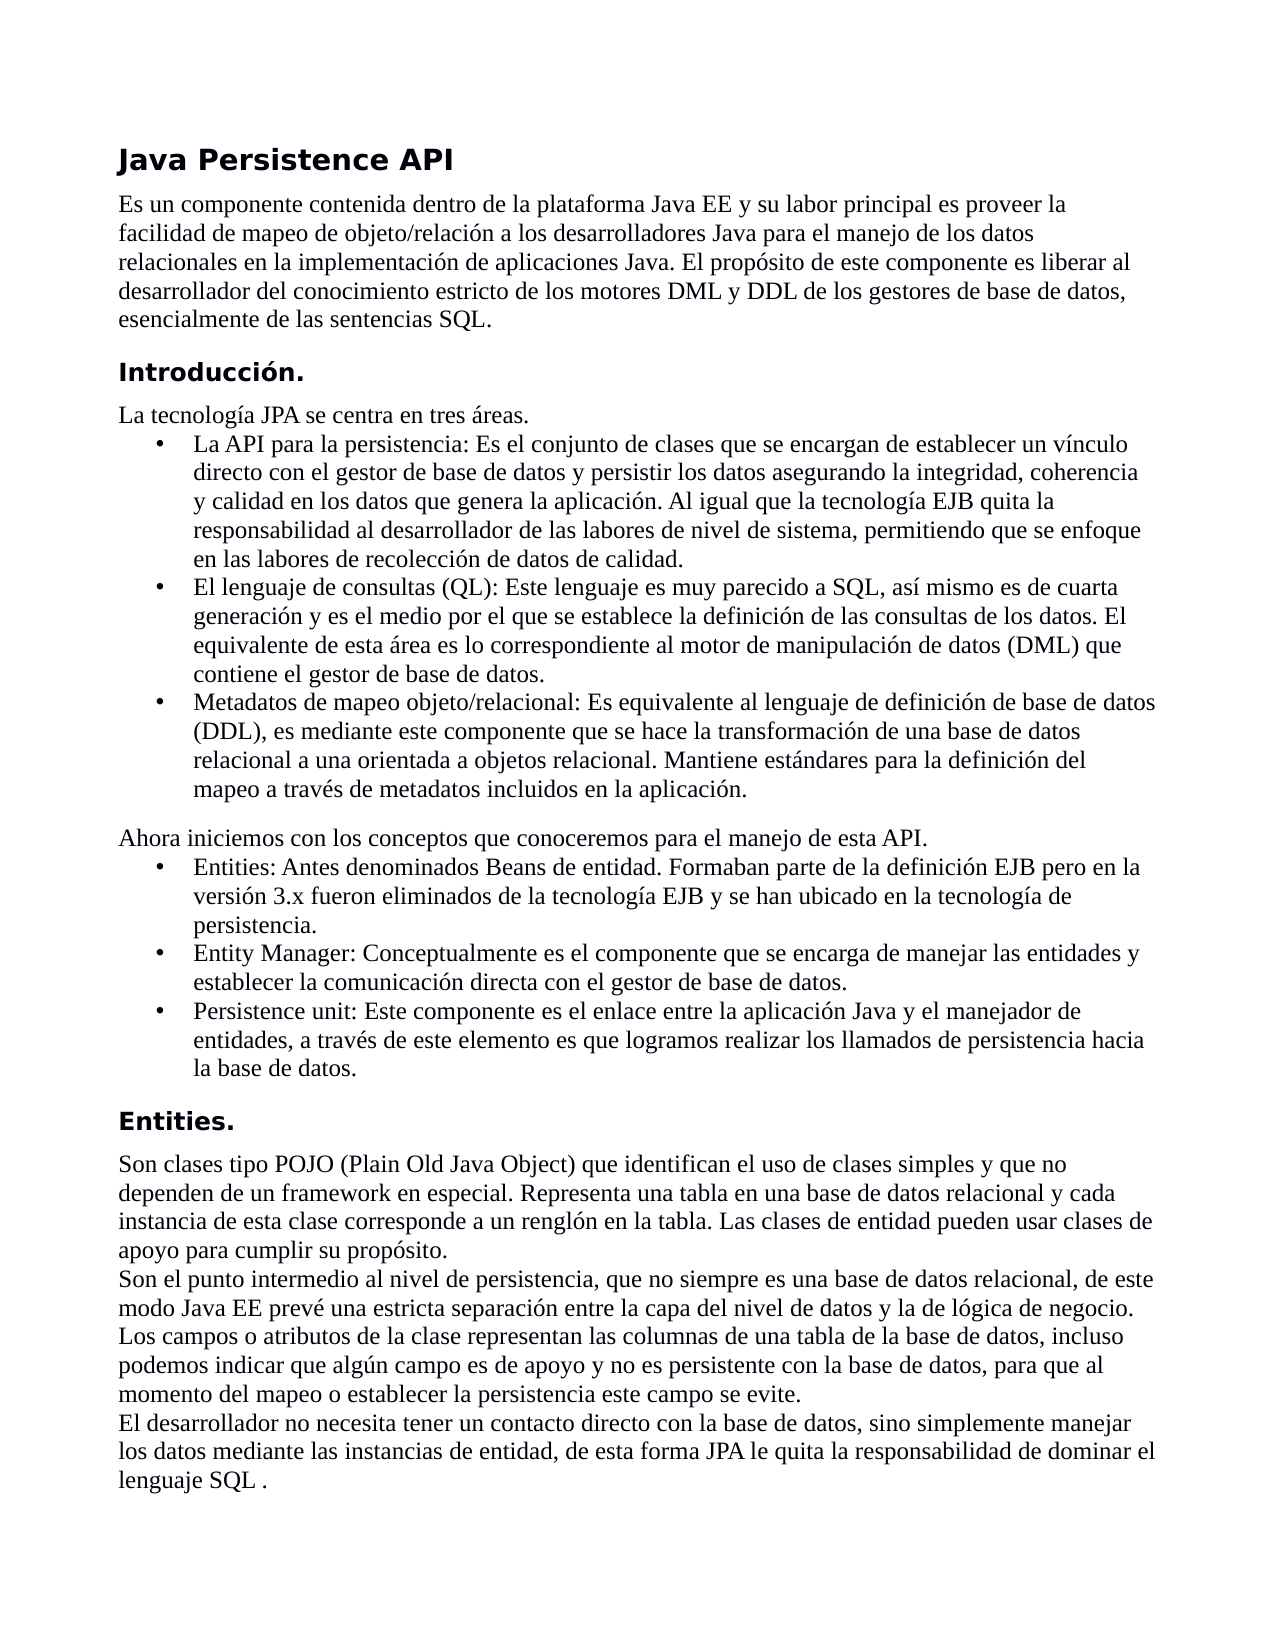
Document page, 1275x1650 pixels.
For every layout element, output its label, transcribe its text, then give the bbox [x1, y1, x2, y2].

text Son clases tipo POJO (Plain Old Java Object) que identifican el uso de clases simples y que no dependen de un framework en especial. Representa una tabla en una base de datos relacional y cada instancia de esta clase corresponde a un renglón en la tabla. Las clases de entidad pueden usar clases de apoyo para cumplir su propósito. [118, 1149, 1157, 1264]
text El desarrollador no necesita tener un contacto directo con la base de datos, sino simplemente manejar los datos mediante las instancias de entidad, de esta forma JPA le quita la responsabilidad de dominar el lenguaje SQL . [118, 1408, 1157, 1494]
list Entities: Antes denominados Beans de entidad. Formaban parte de la definición EJB pero en la versión 3.x fueron eliminados de la tecnología EJB y se han ubicado en la tecnología de persistencia. [156, 852, 1157, 938]
text Son el punto intermedio al nivel de persistencia, que no siempre es una base de datos relacional, de este modo Java EE prevé una estricta separación entre la capa del nivel de datos y la de lógica de negocio. Los campos o atributos de la clase representan las columnas de una tabla de la base de datos, incluso podemos indicar que algún campo es de apoyo y no es persistente con la base de datos, para que al momento del mapeo o establecer la persistencia este campo se evite. [118, 1264, 1157, 1408]
list Persistence unit: Este componente es el enlace entre la aplicación Java y el manejador de entidades, a través de este elemento es que logramos realizar los llamados de persistencia hacia la base de datos. [156, 996, 1157, 1082]
subtitle Introducción. [118, 358, 1157, 387]
subtitle Java Persistence API [118, 143, 1157, 177]
list El lenguaje de consultas (QL): Este lenguaje es muy parecido a SQL, así mismo es de cuarta generación y es el medio por el que se establece la definición de las consultas de los datos. El equivalente de esta área es lo correspondiente al motor de manipulación de datos (DML) que contiene el gestor de base de datos. [156, 572, 1157, 687]
list Entity Manager: Conceptualmente es el componente que se encarga de manejar las entidades y establecer la comunicación directa con el gestor de base de datos. [156, 938, 1157, 996]
list La API para la persistencia: Es el conjunto de clases que se encargan de establecer un vínculo directo con el gestor de base de datos y persistir los datos asegurando la integridad, coherencia y calidad en los datos que genera la aplicación. Al igual que la tecnología EJB quita la responsabilidad al desarrollador de las labores de nivel de sistema, permitiendo que se enfoque en las labores de recolección de datos de calidad. [156, 429, 1157, 572]
text Ahora iniciemos con los conceptos que conoceremos para el manejo de esta API. [118, 823, 1157, 852]
text Es un componente contenida dentro de la plataforma Java EE y su labor principal es proveer la facilidad de mapeo de objeto/relación a los desarrolladores Java para el manejo de los datos relacionales en la implementación de aplicaciones Java. El propósito de este componente es liberar al desarrollador del conocimiento estricto de los motores DML y DDL de los gestores de base de datos, esencialmente de las sentencias SQL. [118, 189, 1157, 333]
list Metadatos de mapeo objeto/relacional: Es equivalente al lenguaje de definición de base de datos (DDL), es mediante este componente que se hace la transformación de una base de datos relacional a una orientada a objetos relacional. Mantiene estándares para la definición del mapeo a través de metadatos incluidos en la aplicación. [156, 687, 1157, 802]
subtitle Entities. [118, 1107, 1157, 1136]
text La tecnología JPA se centra en tres áreas. [118, 400, 1157, 429]
